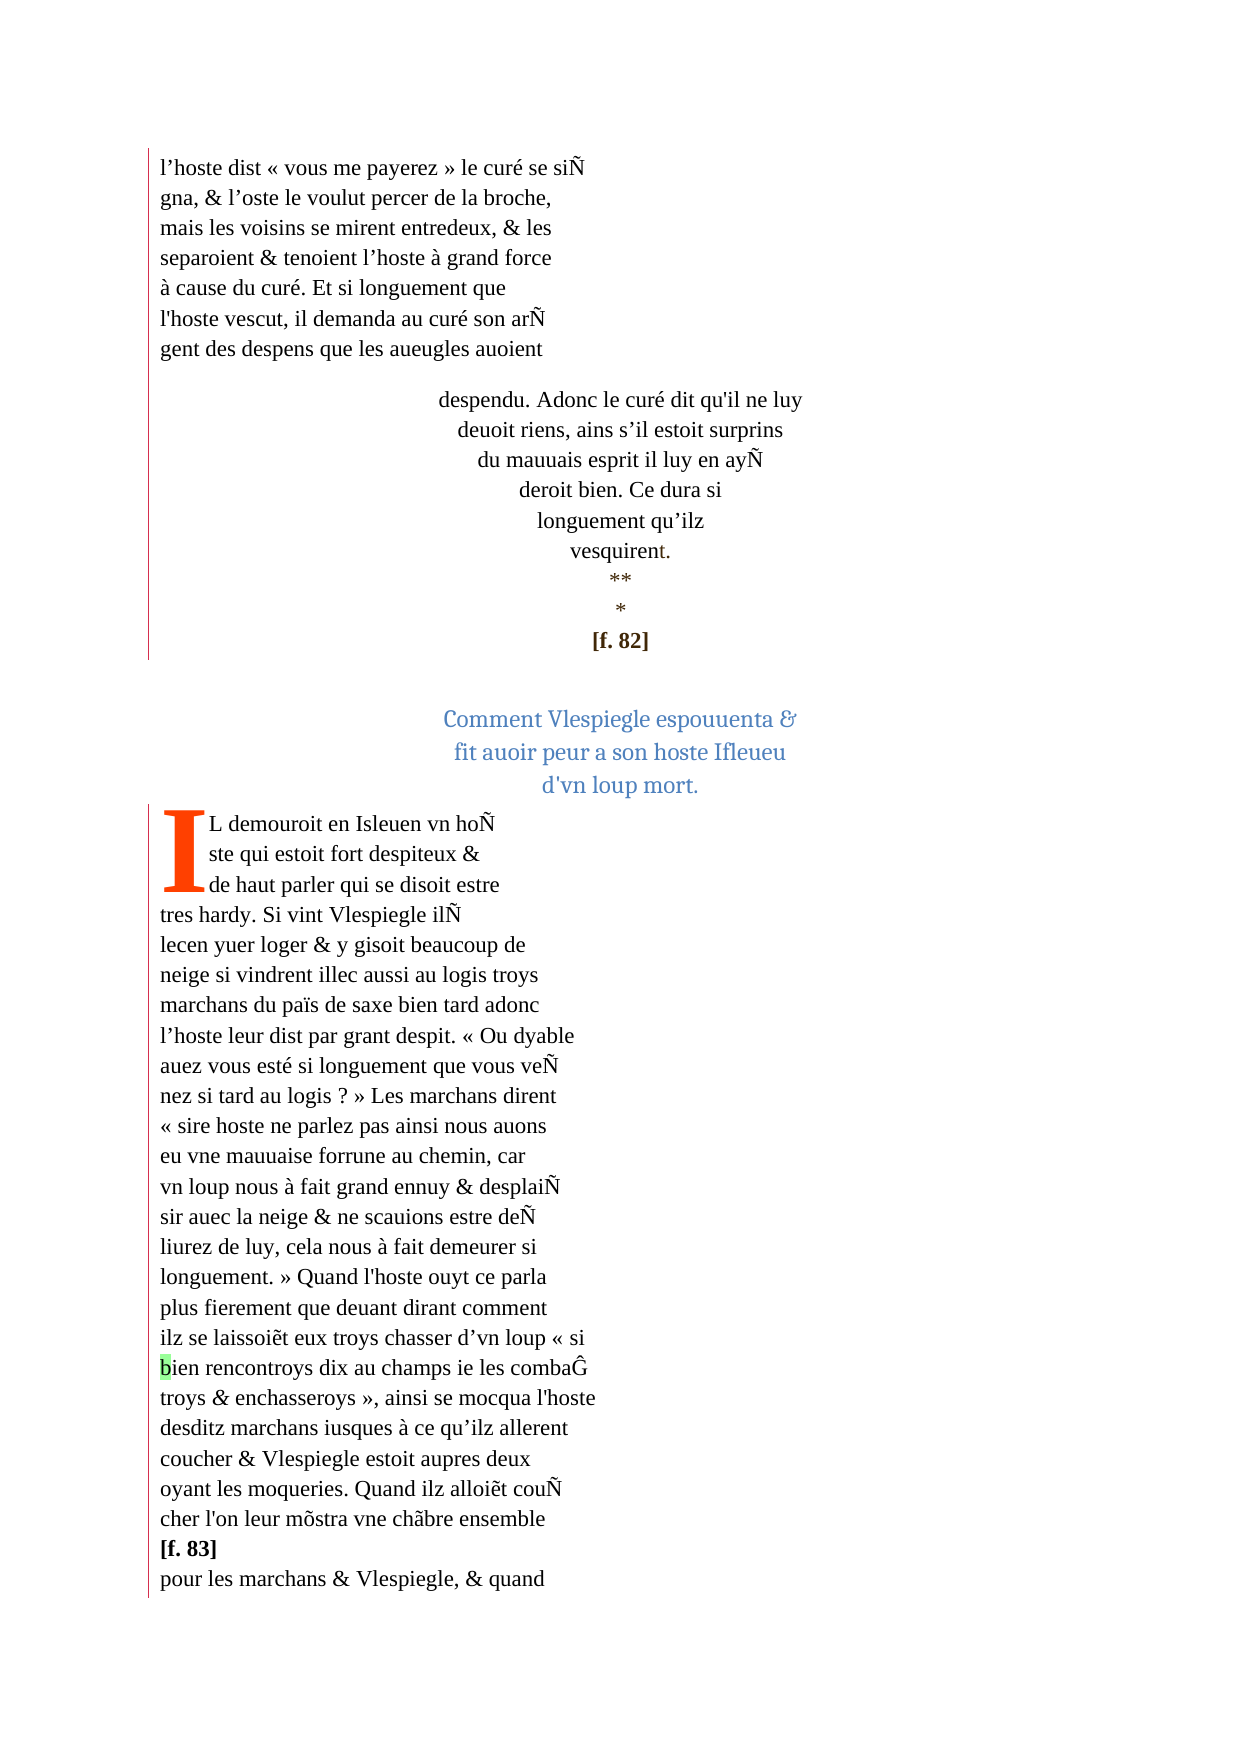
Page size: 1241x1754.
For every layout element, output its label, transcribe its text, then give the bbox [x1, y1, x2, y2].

text despendu. Adonc le curé dit qu'il ne luy deuoit riens, ains s’il estoit surprins du mauuais esprit il luy en ayÑ deroit bien. Ce dura si longuement qu’ilz vesquirent. ** * [f. 82] [149, 380, 1093, 660]
text IL demouroit en Isleuen vn hoÑ ste qui estoit fort despiteux & de haut parler qui se disoit estre tres hardy. Si vint Vlespiegle ilÑ lecen yuer loger & y gisoit beaucoup de neige si vindrent illec aussi au logis troys marchans du païs de saxe bien tard adonc l’hoste leur dist par grant despit. « Ou dyable auez vous esté si longuement que vous veÑ nez si tard au logis ? » Les marchans dirent « sire hoste ne parlez pas ainsi nous auons eu vne mauuaise forrune au chemin, car vn loup nous à fait grand ennuy & desplaiÑ sir auec la neige & ne scauions estre deÑ liurez de luy, cela nous à fait demeurer si longuement. » Quand l'hoste ouyt ce parla plus fierement que deuant dirant comment ilz se laissoiẽt eux troys chasser d’vn loup « si bien rencontroys dix au champs ie les combaĜ troys & enchasseroys », ainsi se mocqua l'hoste desditz marchans iusques à ce qu’ilz allerent coucher & Vlespiegle estoit aupres deux oyant les moqueries. Quand ilz alloiẽt couÑ cher l'on leur mõstra vne chãbre ensemble [f. 83] pour les marchans & Vlespiegle, & quand [149, 804, 1093, 1598]
text l’hoste dist « vous me payerez » le curé se siÑ gna, & l’oste le voulut percer de la broche, mais les voisins se mirent entredeux, & les separoient & tenoient l’hoste à grand force à cause du curé. Et si longuement que l'hoste vescut, il demanda au curé son arÑ gent des despens que les aueugles auoient [149, 148, 1093, 361]
subtitle Comment Vlespiegle espouuenta & fit auoir peur a son hoste Ifleueu d'vn loup mort. [148, 705, 1093, 800]
